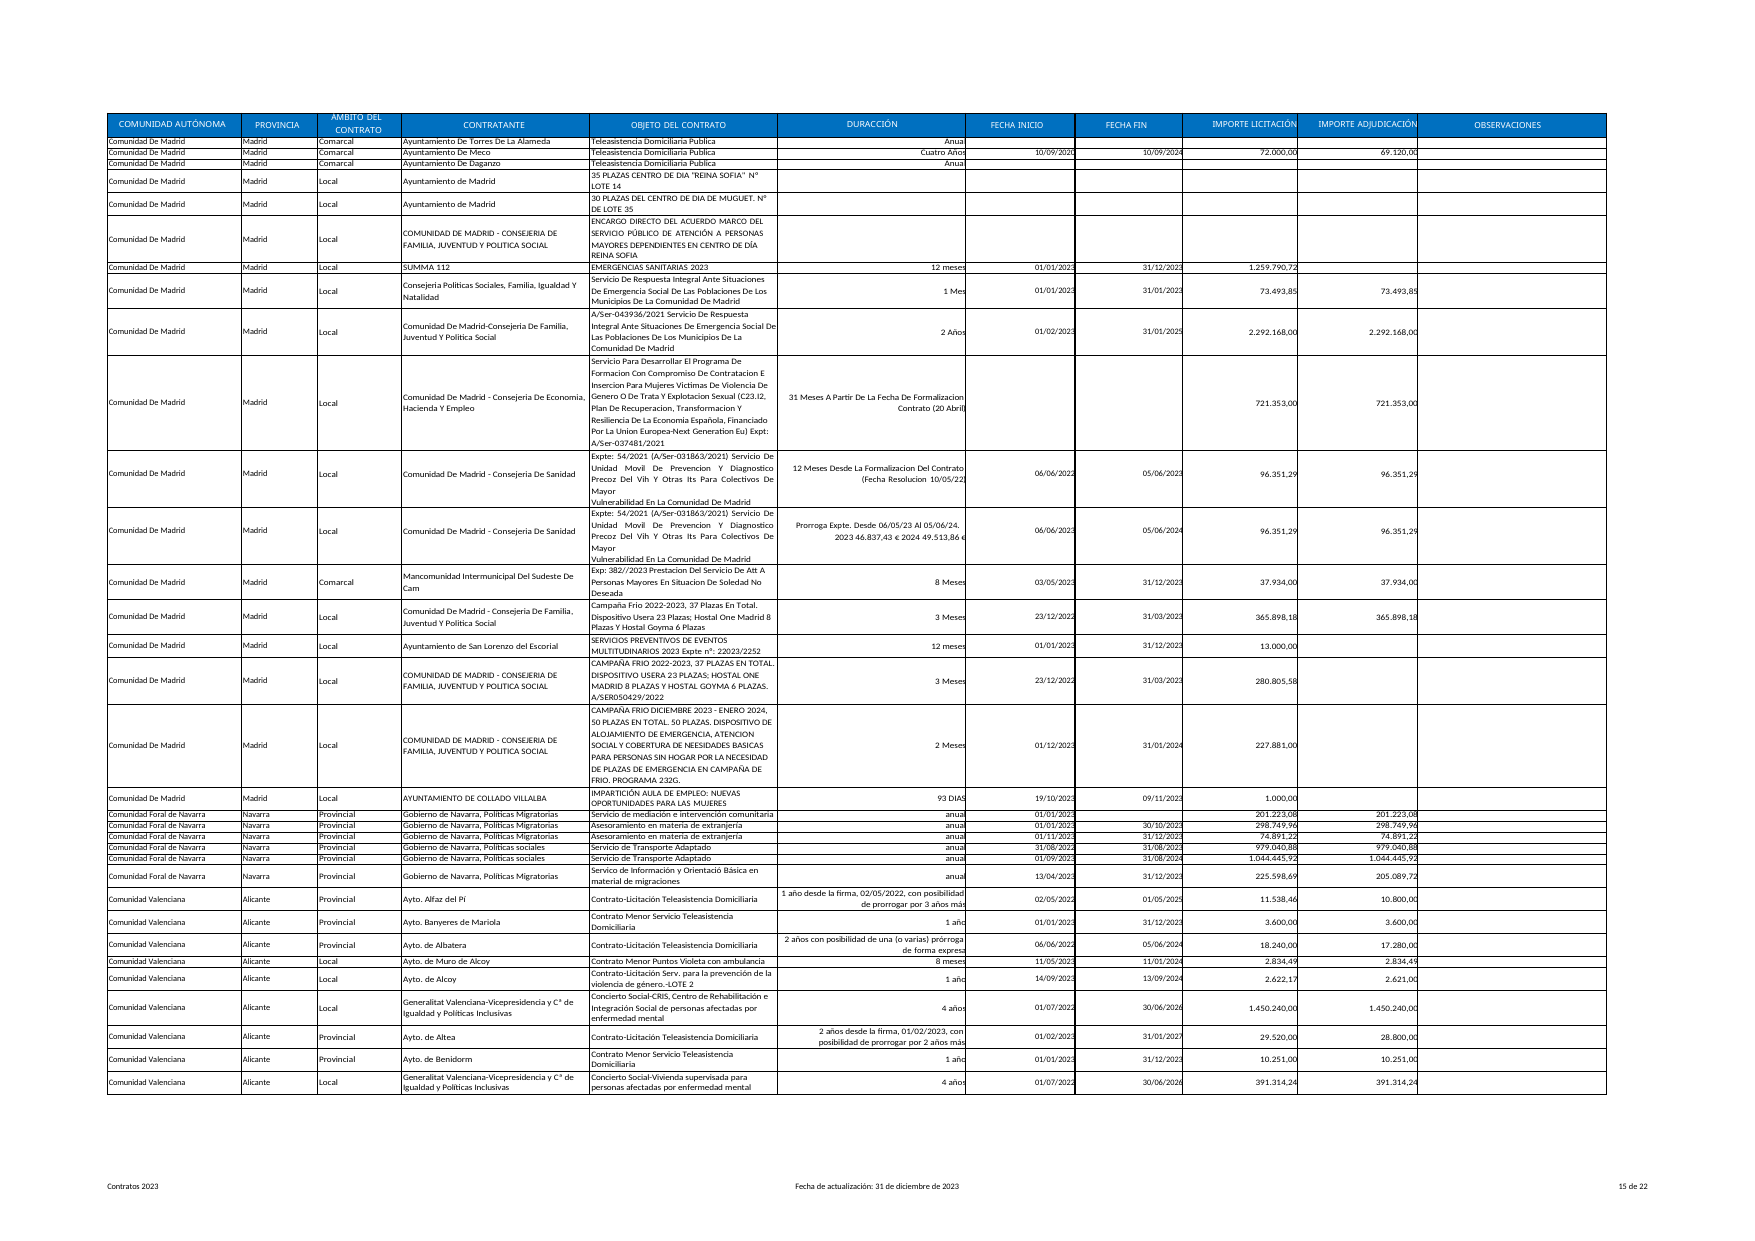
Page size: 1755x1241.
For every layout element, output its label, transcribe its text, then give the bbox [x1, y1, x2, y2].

table_cell Local [318, 170, 401, 192]
table_cell 8 meses [778, 957, 965, 967]
table_cell Local [318, 263, 401, 273]
table_cell Provincial [318, 1026, 401, 1048]
table_cell Comunidad De Madrid-Consejeria De Familia, Juventud Y Politica Social [402, 309, 589, 355]
table_cell 93 DIAS [778, 788, 965, 810]
table_cell 3 Meses [778, 658, 965, 704]
table_cell Provincial [318, 1049, 401, 1071]
table_cell Comunidad De Madrid [108, 600, 241, 634]
table_cell Comunidad Foral de Navarra [108, 822, 241, 832]
table_cell AYUNTAMIENTO DE COLLADO VILLALBA [402, 788, 589, 810]
table_cell Alicante [242, 1026, 317, 1048]
table_cell 2.292.168,00 [1298, 309, 1417, 355]
table_cell Madrid [242, 788, 317, 810]
table_cell Servicio de mediación e intervención comunitaria [590, 811, 777, 821]
table_cell 1.259.790,72 [1183, 263, 1297, 273]
table_cell 96.351,29 [1183, 451, 1297, 507]
table_cell [1298, 263, 1417, 273]
table_cell [1418, 356, 1606, 450]
table_cell Comunidad De Madrid [108, 658, 241, 704]
table_cell 201.223,08 [1298, 811, 1417, 821]
table_cell 01/09/2023 [966, 855, 1074, 864]
table_cell Ayto. de Muro de Alcoy [402, 957, 589, 967]
table_cell Local [318, 658, 401, 704]
table_header FECHA INICIO [966, 114, 1074, 137]
table_cell Alicante [242, 911, 317, 933]
table_cell 365.898,18 [1183, 600, 1297, 634]
table_cell Ayto. Banyeres de Mariola [402, 911, 589, 933]
table_cell [1418, 811, 1606, 821]
table_cell anual [778, 833, 965, 842]
table_cell Cuatro Años [778, 149, 965, 158]
table_cell COMUNIDAD DE MADRID - CONSEJERIA DE FAMILIA, JUVENTUD Y POLITICA SOCIAL [402, 216, 589, 262]
table_cell 74.891,22 [1298, 833, 1417, 842]
table_cell anual [778, 865, 965, 887]
table_cell 4 años [778, 1072, 965, 1093]
table_cell Local [318, 635, 401, 657]
table_cell 01/12/2023 [966, 705, 1074, 787]
table_cell Mancomunidad Intermunicipal Del Sudeste De Cam [402, 565, 589, 599]
table_cell Expte: 54/2021 (A/Ser-031863/2021) Servicio De Unidad Movil De Prevencion Y Diagnostico Precoz Del Vih Y Otras Its Para Colectivos De Mayor Vulnerabilidad En La Comunidad De Madrid [590, 508, 777, 564]
table_cell SERVICIOS PREVENTIVOS DE EVENTOS MULTITUDINARIOS 2023 Expte nº: 22023/2252 [590, 635, 777, 657]
table_cell 28.800,00 [1298, 1026, 1417, 1048]
table_cell 06/06/2022 [966, 934, 1074, 956]
table_cell [778, 193, 965, 215]
table_cell 05/06/2024 [1076, 508, 1182, 564]
table_cell [1418, 788, 1606, 810]
table_cell 73.493,85 [1298, 274, 1417, 308]
table_cell 73.493,85 [1183, 274, 1297, 308]
table_cell [966, 193, 1074, 215]
table_header FECHA FIN [1076, 114, 1182, 137]
table_cell 721.353,00 [1183, 356, 1297, 450]
table_cell Madrid [242, 170, 317, 192]
table_cell 1.450.240,00 [1298, 991, 1417, 1025]
table_cell CAMPAÑA FRIO 2022-2023, 37 PLAZAS EN TOTAL. DISPOSITIVO USERA 23 PLAZAS; HOSTAL ONE MADRID 8 PLAZAS Y HOSTAL GOYMA 6 PLAZAS. A/SER050429/2022 [590, 658, 777, 704]
table_cell Comunidad Valenciana [108, 911, 241, 933]
table_cell 298.749,96 [1183, 822, 1297, 832]
table_header IMPORTE LICITACIÓN [1183, 114, 1297, 137]
table_cell [1076, 216, 1182, 262]
table_cell Madrid [242, 508, 317, 564]
table_cell 01/01/2023 [966, 635, 1074, 657]
table_cell 72.000,00 [1183, 149, 1297, 158]
table_cell 74.891,22 [1183, 833, 1297, 842]
table_cell 2 Años [778, 309, 965, 355]
table_cell Madrid [242, 565, 317, 599]
table_cell [1418, 1026, 1606, 1048]
table_cell 12 Meses Desde La Formalizacion Del Contrato (Fecha Resolucion 10/05/22) [778, 451, 965, 507]
table_cell Campaña Frio 2022-2023, 37 Plazas En Total. Dispositivo Usera 23 Plazas; Hostal One Madrid 8 Plazas Y Hostal Goyma 6 Plazas [590, 600, 777, 634]
table_cell Gobierno de Navarra, Políticas sociales [402, 844, 589, 853]
table_cell 06/06/2023 [966, 508, 1074, 564]
table_cell A/Ser-043936/2021 Servicio De Respuesta Integral Ante Situaciones De Emergencia Social De Las Poblaciones De Los Municipios De La Comunidad De Madrid [590, 309, 777, 355]
table_cell Ayuntamiento de San Lorenzo del Escorial [402, 635, 589, 657]
table_cell 31/03/2023 [1076, 600, 1182, 634]
table_cell 1.044.445,92 [1183, 855, 1297, 864]
table_cell Anual [778, 138, 965, 147]
table_cell Contrato-Licitación Teleasistencia Domiciliaria [590, 888, 777, 910]
table_cell [1298, 216, 1417, 262]
table_cell Gobierno de Navarra, Políticas Migratorias [402, 865, 589, 887]
table_cell 10/09/2020 [966, 149, 1074, 158]
table_cell 29.520,00 [1183, 1026, 1297, 1048]
table_cell 01/02/2023 [966, 1026, 1074, 1048]
table_cell 10.800,00 [1298, 888, 1417, 910]
table_cell 3.600,00 [1183, 911, 1297, 933]
table_cell [1418, 274, 1606, 308]
table_cell 13.000,00 [1183, 635, 1297, 657]
table_cell 69.120,00 [1298, 149, 1417, 158]
table_cell [1298, 170, 1417, 192]
table_cell 2.292.168,00 [1183, 309, 1297, 355]
table_cell 8 Meses [778, 565, 965, 599]
table_cell Madrid [242, 658, 317, 704]
table_cell [1298, 160, 1417, 169]
table_cell [1418, 934, 1606, 956]
table_cell [1183, 138, 1297, 147]
table_cell [1418, 193, 1606, 215]
table_cell 1.450.240,00 [1183, 991, 1297, 1025]
table_cell [1418, 822, 1606, 832]
table_cell Provincial [318, 865, 401, 887]
table_cell 18.240,00 [1183, 934, 1297, 956]
table_cell 391.314,24 [1183, 1072, 1297, 1093]
table_cell Comunidad De Madrid [108, 309, 241, 355]
table_cell Madrid [242, 600, 317, 634]
table_cell Teleasistencia Domiciliaria Publica [590, 160, 777, 169]
table_cell Comunidad Foral de Navarra [108, 833, 241, 842]
table_cell anual [778, 822, 965, 832]
table_cell Comunidad Valenciana [108, 957, 241, 967]
table_cell 721.353,00 [1298, 356, 1417, 450]
table_cell 31/01/2024 [1076, 705, 1182, 787]
table_cell Madrid [242, 635, 317, 657]
table_cell 2.621,00 [1298, 968, 1417, 990]
table_cell Local [318, 508, 401, 564]
table_cell Madrid [242, 274, 317, 308]
table_cell Comunidad De Madrid [108, 274, 241, 308]
table_cell 11.538,46 [1183, 888, 1297, 910]
table_cell [1298, 635, 1417, 657]
table_cell [1418, 138, 1606, 147]
table_header DURACCIÓN [778, 114, 965, 137]
table_cell Contrato-Licitación Teleasistencia Domiciliaria [590, 934, 777, 956]
table_cell Comunidad Valenciana [108, 991, 241, 1025]
table_cell Comunidad De Madrid - Consejeria De Sanidad [402, 451, 589, 507]
table_cell Comunidad De Madrid [108, 356, 241, 450]
table_cell Comunidad Valenciana [108, 1072, 241, 1093]
table_header ÁMBITO DEL CONTRATO [318, 114, 401, 137]
table_cell Servicio Para Desarrollar El Programa De Formacion Con Compromiso De Contratacion E Insercion Para Mujeres Victimas De Violencia De Genero O De Trata Y Explotacion Sexual (C23.I2, Plan De Recuperacion, Transformacion Y Resiliencia De La Economia Española, Financiado Por La Union Europea-Next Generation Eu) Expt: A/Ser-037481/2021 [590, 356, 777, 450]
table_cell Local [318, 705, 401, 787]
table_cell 11/01/2024 [1076, 957, 1182, 967]
table_cell 31/12/2023 [1076, 635, 1182, 657]
table_cell Comunidad De Madrid - Consejeria De Sanidad [402, 508, 589, 564]
table_cell 1 año desde la firma, 02/05/2022, con posibilidad de prorrogar por 3 años más [778, 888, 965, 910]
table_cell Comunidad Valenciana [108, 1026, 241, 1048]
table_cell 13/09/2024 [1076, 968, 1182, 990]
table_cell Comunidad De Madrid - Consejeria De Familia, Juventud Y Politica Social [402, 600, 589, 634]
table_cell Expte: 54/2021 (A/Ser-031863/2021) Servicio De Unidad Movil De Prevencion Y Diagnostico Precoz Del Vih Y Otras Its Para Colectivos De Mayor Vulnerabilidad En La Comunidad De Madrid [590, 451, 777, 507]
table_cell [1418, 844, 1606, 853]
table_cell Madrid [242, 216, 317, 262]
table_cell 09/11/2023 [1076, 788, 1182, 810]
table_cell [1418, 658, 1606, 704]
table_cell Local [318, 309, 401, 355]
table_cell 31/08/2023 [1076, 844, 1182, 853]
table_cell Navarra [242, 822, 317, 832]
table_cell 35 PLAZAS CENTRO DE DIA "REINA SOFIA" Nº LOTE 14 [590, 170, 777, 192]
table_cell Comunidad De Madrid - Consejeria De Economia, Hacienda Y Empleo [402, 356, 589, 450]
table_cell Alicante [242, 934, 317, 956]
table_cell 11/05/2023 [966, 957, 1074, 967]
table_cell Local [318, 274, 401, 308]
table_cell Comunidad Foral de Navarra [108, 844, 241, 853]
table_cell IMPARTICIÓN AULA DE EMPLEO: NUEVAS OPORTUNIDADES PARA LAS MUJERES [590, 788, 777, 810]
table_cell 01/07/2022 [966, 1072, 1074, 1093]
table_cell 1 año [778, 911, 965, 933]
table_cell Alicante [242, 957, 317, 967]
table_cell Generalitat Valenciana-Vicepresidencia y Cª de Igualdad y Políticas Inclusivas [402, 991, 589, 1025]
table_cell Alicante [242, 991, 317, 1025]
table_header PROVINCIA [242, 114, 317, 137]
table_cell [1418, 451, 1606, 507]
table_cell Comunidad De Madrid [108, 193, 241, 215]
table_cell [1418, 888, 1606, 910]
table_cell Alicante [242, 1072, 317, 1093]
table_cell Local [318, 991, 401, 1025]
table_cell Madrid [242, 138, 317, 147]
table_cell Servico de Información y Orientació Básica en material de migraciones [590, 865, 777, 887]
table_cell Provincial [318, 833, 401, 842]
table_cell Local [318, 356, 401, 450]
table_cell 298.749,96 [1298, 822, 1417, 832]
table_cell Provincial [318, 844, 401, 853]
table_cell Consejeria Politicas Sociales, Familia, Igualdad Y Natalidad [402, 274, 589, 308]
table_cell Madrid [242, 193, 317, 215]
table_cell 02/05/2022 [966, 888, 1074, 910]
table_cell 01/11/2023 [966, 833, 1074, 842]
table_cell 01/01/2023 [966, 811, 1074, 821]
table_cell Comarcal [318, 149, 401, 158]
table_cell Navarra [242, 855, 317, 864]
table_cell [1183, 160, 1297, 169]
table_cell Provincial [318, 888, 401, 910]
table_cell Provincial [318, 934, 401, 956]
table_cell 979.040,88 [1183, 844, 1297, 853]
table_header COMUNIDAD AUTÓNOMA [108, 114, 241, 137]
table_cell 1 año [778, 1049, 965, 1071]
table_cell [1076, 193, 1182, 215]
table_cell 227.881,00 [1183, 705, 1297, 787]
table_cell 96.351,29 [1298, 451, 1417, 507]
table_cell anual [778, 855, 965, 864]
table_cell Gobierno de Navarra, Políticas Migratorias [402, 811, 589, 821]
table_cell Comunidad Valenciana [108, 934, 241, 956]
table_cell SUMMA 112 [402, 263, 589, 273]
table_cell Local [318, 216, 401, 262]
table_cell 01/05/2025 [1076, 888, 1182, 910]
table_cell [1418, 170, 1606, 192]
table_cell 31/08/2022 [966, 844, 1074, 853]
table_cell 23/12/2022 [966, 600, 1074, 634]
table_cell 2.834,49 [1183, 957, 1297, 967]
table_cell Servicio De Respuesta Integral Ante Situaciones De Emergencia Social De Las Poblaciones De Los Municipios De La Comunidad De Madrid [590, 274, 777, 308]
table_cell [1418, 309, 1606, 355]
table_cell 01/07/2022 [966, 991, 1074, 1025]
table_cell 31/01/2023 [1076, 274, 1182, 308]
table_cell Ayuntamiento de Madrid [402, 193, 589, 215]
table_cell Provincial [318, 855, 401, 864]
table_cell 3.600,00 [1298, 911, 1417, 933]
table_cell 31/01/2027 [1076, 1026, 1182, 1048]
table_cell 280.805,58 [1183, 658, 1297, 704]
table_cell Comunidad De Madrid [108, 565, 241, 599]
table_cell [1418, 508, 1606, 564]
table_cell Comunidad De Madrid [108, 170, 241, 192]
table_cell Madrid [242, 149, 317, 158]
table_cell 06/06/2022 [966, 451, 1074, 507]
table_cell 1.044.445,92 [1298, 855, 1417, 864]
table_cell Contrato Menor Servicio Teleasistencia Domiciliaria [590, 1049, 777, 1071]
table_cell 30/06/2026 [1076, 991, 1182, 1025]
table_cell anual [778, 811, 965, 821]
table_cell 31/08/2024 [1076, 855, 1182, 864]
table_cell 1 Mes [778, 274, 965, 308]
table_cell [1076, 160, 1182, 169]
table_cell Ayuntamiento De Meco [402, 149, 589, 158]
table_cell Provincial [318, 811, 401, 821]
table_cell 01/01/2023 [966, 1049, 1074, 1071]
table_cell Madrid [242, 263, 317, 273]
table_cell Ayto. de Benidorm [402, 1049, 589, 1071]
table_cell Madrid [242, 356, 317, 450]
table_cell anual [778, 844, 965, 853]
table_cell Local [318, 968, 401, 990]
table_cell [1298, 658, 1417, 704]
table_cell 2 años con posibilidad de una (o varias) prórroga de forma expresa [778, 934, 965, 956]
table_cell 30 PLAZAS DEL CENTRO DE DIA DE MUGUET. Nº DE LOTE 35 [590, 193, 777, 215]
table_cell Comunidad De Madrid [108, 160, 241, 169]
table_cell [966, 170, 1074, 192]
table_cell [966, 216, 1074, 262]
table_cell Ayto. de Alcoy [402, 968, 589, 990]
table_cell Comunidad Valenciana [108, 968, 241, 990]
table_cell [966, 138, 1074, 147]
table_cell Alicante [242, 1049, 317, 1071]
table_cell 12 meses [778, 635, 965, 657]
table_cell 30/10/2023 [1076, 822, 1182, 832]
table_cell Ayuntamiento de Madrid [402, 170, 589, 192]
table_cell 30/06/2026 [1076, 1072, 1182, 1093]
table_cell 23/12/2022 [966, 658, 1074, 704]
table_cell Concierto Social-CRIS, Centro de Rehabilitación e Integración Social de personas afectadas por enfermedad mental [590, 991, 777, 1025]
table_cell Navarra [242, 865, 317, 887]
table_cell [1418, 705, 1606, 787]
table_cell 2.834,49 [1298, 957, 1417, 967]
table_cell [1076, 170, 1182, 192]
table_cell [1076, 811, 1182, 821]
table_cell Comunidad De Madrid [108, 635, 241, 657]
table_cell Ayto. de Albatera [402, 934, 589, 956]
table_cell Concierto Social-Vivienda supervisada para personas afectadas por enfermedad mental [590, 1072, 777, 1093]
table_cell [966, 160, 1074, 169]
table_cell [1418, 1049, 1606, 1071]
table_cell [1418, 149, 1606, 158]
table_cell 01/01/2023 [966, 274, 1074, 308]
table_cell Comunidad De Madrid [108, 138, 241, 147]
table_cell 05/06/2024 [1076, 934, 1182, 956]
table_cell Comarcal [318, 160, 401, 169]
table_cell [1076, 138, 1182, 147]
table_cell 31/01/2025 [1076, 309, 1182, 355]
table_cell 1 año [778, 968, 965, 990]
table_cell [966, 356, 1074, 450]
table_header OBJETO DEL CONTRATO [590, 114, 777, 137]
table_cell 31 Meses A Partir De La Fecha De Formalizacion Contrato (20 Abril) [778, 356, 965, 450]
table_cell [1076, 356, 1182, 450]
table_cell Comunidad De Madrid [108, 508, 241, 564]
table_cell Asesoramiento en materia de extranjería [590, 822, 777, 832]
table_cell Alicante [242, 968, 317, 990]
table_cell [1418, 911, 1606, 933]
table_cell COMUNIDAD DE MADRID - CONSEJERIA DE FAMILIA, JUVENTUD Y POLITICA SOCIAL [402, 658, 589, 704]
table_cell 365.898,18 [1298, 600, 1417, 634]
table_cell 31/12/2023 [1076, 263, 1182, 273]
table_cell Comunidad De Madrid [108, 451, 241, 507]
table_cell 31/12/2023 [1076, 865, 1182, 887]
table_cell Comunidad De Madrid [108, 705, 241, 787]
table_cell Ayuntamiento De Torres De La Alameda [402, 138, 589, 147]
table_cell Contrato-Licitación Serv. para la prevención de la violencia de género.-LOTE 2 [590, 968, 777, 990]
table_header CONTRATANTE [402, 114, 589, 137]
table_cell 391.314,24 [1298, 1072, 1417, 1093]
table_cell [1418, 991, 1606, 1025]
table_cell Comarcal [318, 565, 401, 599]
table_cell 01/01/2023 [966, 911, 1074, 933]
table_cell 201.223,08 [1183, 811, 1297, 821]
table_cell 31/12/2023 [1076, 565, 1182, 599]
table_cell Alicante [242, 888, 317, 910]
table_cell Ayto. Alfaz del Pí [402, 888, 589, 910]
table_header OBSERVACIONES [1418, 114, 1606, 137]
table_cell Ayuntamiento De Daganzo [402, 160, 589, 169]
table_cell 31/12/2023 [1076, 833, 1182, 842]
table_cell Local [318, 451, 401, 507]
table_cell CAMPAÑA FRIO DICIEMBRE 2023 - ENERO 2024, 50 PLAZAS EN TOTAL. 50 PLAZAS. DISPOSITIVO DE ALOJAMIENTO DE EMERGENCIA, ATENCION SOCIAL Y COBERTURA DE NEESIDADES BASICAS PARA PERSONAS SIN HOGAR POR LA NECESIDAD DE PLAZAS DE EMERGENCIA EN CAMPAÑA DE FRIO. PROGRAMA 232G. [590, 705, 777, 787]
table_cell Provincial [318, 911, 401, 933]
table_cell Contrato Menor Servicio Teleasistencia Domiciliaria [590, 911, 777, 933]
table_cell 03/05/2023 [966, 565, 1074, 599]
table_cell Comunidad De Madrid [108, 788, 241, 810]
table_cell Generalitat Valenciana-Vicepresidencia y Cª de Igualdad y Políticas Inclusivas [402, 1072, 589, 1093]
table_cell [1418, 600, 1606, 634]
table_cell 17.280,00 [1298, 934, 1417, 956]
table_cell Servicio de Transporte Adaptado [590, 844, 777, 853]
table_cell [1183, 170, 1297, 192]
table_cell 10.251,00 [1183, 1049, 1297, 1071]
table_cell 979.040,88 [1298, 844, 1417, 853]
table_cell [1418, 833, 1606, 842]
table_cell [1298, 193, 1417, 215]
table_cell Navarra [242, 844, 317, 853]
table_cell [1418, 635, 1606, 657]
table_cell 205.089,72 [1298, 865, 1417, 887]
table_cell Madrid [242, 705, 317, 787]
table_cell 2 Meses [778, 705, 965, 787]
table_cell 31/03/2023 [1076, 658, 1182, 704]
table_cell Asesoramiento en materia de extranjería [590, 833, 777, 842]
table_cell [1418, 263, 1606, 273]
table_cell 14/09/2023 [966, 968, 1074, 990]
table_cell Exp: 382//2023 Prestacion Del Servicio De Att A Personas Mayores En Situacion De Soledad No Deseada [590, 565, 777, 599]
table_cell 96.351,29 [1298, 508, 1417, 564]
table_cell 4 años [778, 991, 965, 1025]
table_cell 225.598,69 [1183, 865, 1297, 887]
table_cell Comunidad Valenciana [108, 888, 241, 910]
table_cell Contrato-Licitación Teleasistencia Domiciliaria [590, 1026, 777, 1048]
table_cell Anual [778, 160, 965, 169]
table_cell Local [318, 600, 401, 634]
table_cell [1298, 705, 1417, 787]
table_cell Comunidad Foral de Navarra [108, 811, 241, 821]
table_cell 1.000,00 [1183, 788, 1297, 810]
table_cell Comarcal [318, 138, 401, 147]
table_cell ENCARGO DIRECTO DEL ACUERDO MARCO DEL SERVICIO PÚBLICO DE ATENCIÓN A PERSONAS MAYORES DEPENDIENTES EN CENTRO DE DÍA REINA SOFIA [590, 216, 777, 262]
table_cell COMUNIDAD DE MADRID - CONSEJERIA DE FAMILIA, JUVENTUD Y POLITICA SOCIAL [402, 705, 589, 787]
table_cell 31/12/2023 [1076, 1049, 1182, 1071]
table_cell 01/01/2023 [966, 822, 1074, 832]
table_cell Navarra [242, 811, 317, 821]
table_cell Local [318, 193, 401, 215]
table_cell Contrato Menor Puntos Violeta con ambulancia [590, 957, 777, 967]
table_cell Madrid [242, 160, 317, 169]
table_cell Madrid [242, 309, 317, 355]
table_cell [1418, 968, 1606, 990]
table_cell 2 años desde la firma, 01/02/2023, con posibilidad de prorrogar por 2 años más [778, 1026, 965, 1048]
table_cell 01/02/2023 [966, 309, 1074, 355]
table_cell EMERGENCIAS SANITARIAS 2023 [590, 263, 777, 273]
table_cell [1418, 865, 1606, 887]
table_cell 37.934,00 [1183, 565, 1297, 599]
table_cell 37.934,00 [1298, 565, 1417, 599]
table_cell Comunidad De Madrid [108, 149, 241, 158]
table_cell Madrid [242, 451, 317, 507]
table_cell [1418, 216, 1606, 262]
table_cell 05/06/2023 [1076, 451, 1182, 507]
table_cell Provincial [318, 822, 401, 832]
table_cell [778, 170, 965, 192]
table_cell 12 meses [778, 263, 965, 273]
table_cell 01/01/2023 [966, 263, 1074, 273]
table_cell 31/12/2023 [1076, 911, 1182, 933]
table_cell [1298, 788, 1417, 810]
table_cell Servicio de Transporte Adaptado [590, 855, 777, 864]
table_cell Local [318, 957, 401, 967]
table_cell Teleasistencia Domiciliaria Publica [590, 138, 777, 147]
table_cell 2.622,17 [1183, 968, 1297, 990]
table_cell Gobierno de Navarra, Políticas Migratorias [402, 833, 589, 842]
table_cell 3 Meses [778, 600, 965, 634]
table_cell Teleasistencia Domiciliaria Publica [590, 149, 777, 158]
table_cell 10.251,00 [1298, 1049, 1417, 1071]
table_cell 13/04/2023 [966, 865, 1074, 887]
table_cell 96.351,29 [1183, 508, 1297, 564]
table_cell 10/09/2024 [1076, 149, 1182, 158]
table_cell Ayto. de Altea [402, 1026, 589, 1048]
table_cell Prorroga Expte. Desde 06/05/23 Al 05/06/24. 2023 46.837,43 € 2024 49.513,86 € [778, 508, 965, 564]
table_cell [1183, 193, 1297, 215]
table_cell [1298, 138, 1417, 147]
table_cell 19/10/2023 [966, 788, 1074, 810]
table_cell Navarra [242, 833, 317, 842]
table_cell [1418, 160, 1606, 169]
table_cell [1418, 957, 1606, 967]
table_cell [1418, 855, 1606, 864]
table_cell [1418, 565, 1606, 599]
table_cell Local [318, 788, 401, 810]
table_cell Gobierno de Navarra, Políticas sociales [402, 855, 589, 864]
table_cell Comunidad De Madrid [108, 216, 241, 262]
table_cell Comunidad Foral de Navarra [108, 865, 241, 887]
table_cell Local [318, 1072, 401, 1093]
table_cell Comunidad Valenciana [108, 1049, 241, 1071]
table_cell [1183, 216, 1297, 262]
table_cell [778, 216, 965, 262]
table_cell Comunidad De Madrid [108, 263, 241, 273]
table_cell Gobierno de Navarra, Políticas Migratorias [402, 822, 589, 832]
table_header IMPORTE ADJUDICACIÓN [1298, 114, 1417, 137]
table_cell [1418, 1072, 1606, 1093]
table_cell Comunidad Foral de Navarra [108, 855, 241, 864]
